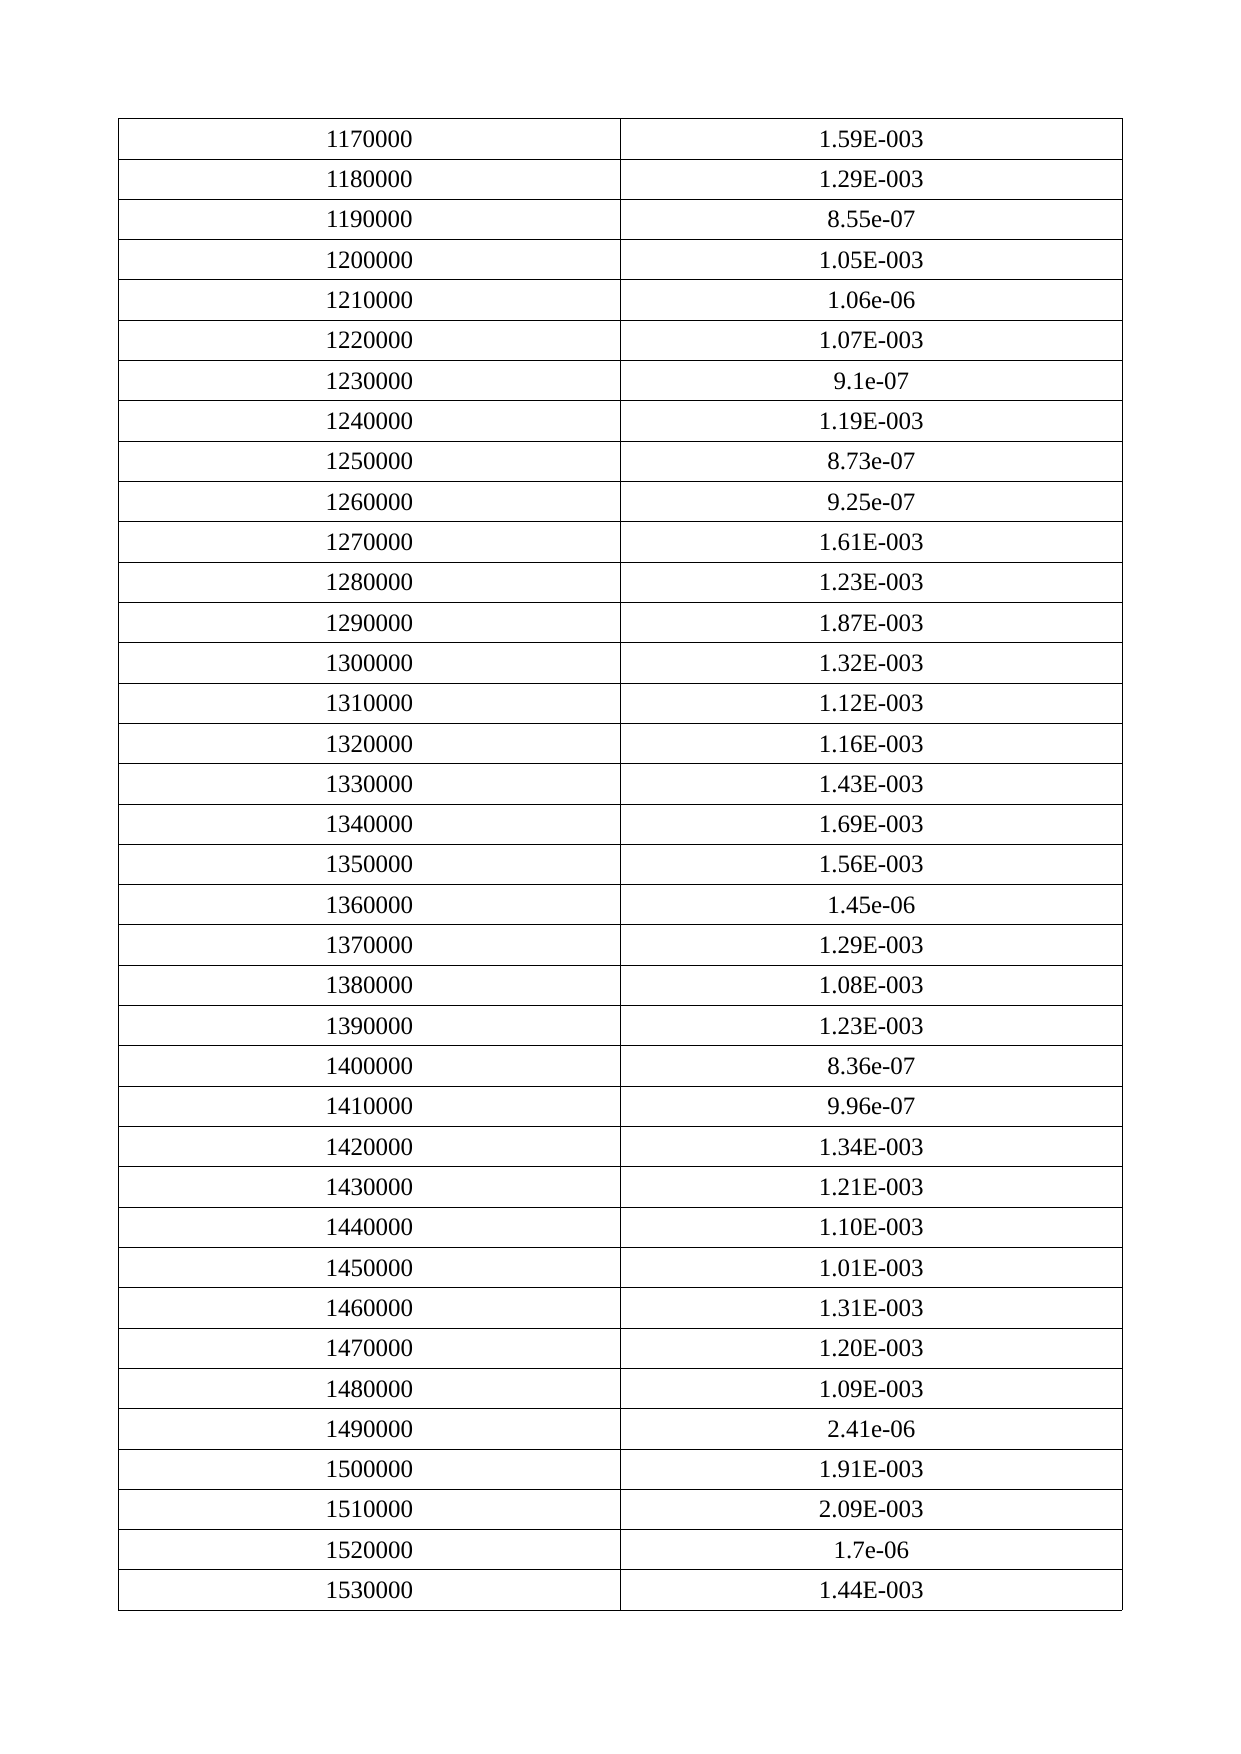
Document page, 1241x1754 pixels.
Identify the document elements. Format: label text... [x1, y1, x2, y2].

table_cell 1430000 [119, 1167, 620, 1207]
table_cell 1,43E-003 [621, 764, 1122, 803]
table_cell 1,59E-003 [621, 119, 1122, 158]
table_cell 1180000 [119, 160, 620, 199]
table_cell 1,61E-003 [621, 522, 1122, 562]
table_cell 1,32E-003 [621, 643, 1122, 682]
table_cell 1310000 [119, 684, 620, 723]
table_cell 9.1e-07 [621, 361, 1122, 400]
table_cell 1340000 [119, 805, 620, 844]
table_cell 1370000 [119, 925, 620, 965]
table_cell 1200000 [119, 240, 620, 279]
table_cell 1300000 [119, 643, 620, 682]
table_cell 1480000 [119, 1369, 620, 1408]
table_cell 1240000 [119, 401, 620, 441]
table_cell 1210000 [119, 280, 620, 320]
table_cell 1,16E-003 [621, 724, 1122, 763]
table_cell 1,01E-003 [621, 1248, 1122, 1287]
table_cell 1460000 [119, 1288, 620, 1327]
table_cell 1330000 [119, 764, 620, 803]
table_cell 1,12E-003 [621, 684, 1122, 723]
table_cell 1510000 [119, 1490, 620, 1529]
table_cell 1,91E-003 [621, 1450, 1122, 1489]
table_cell 1.45e-06 [621, 885, 1122, 924]
table_cell 1,29E-003 [621, 925, 1122, 965]
table_cell 1470000 [119, 1329, 620, 1368]
table_cell 1,10E-003 [621, 1208, 1122, 1247]
table_cell 1450000 [119, 1248, 620, 1287]
table_cell 2,09E-003 [621, 1490, 1122, 1529]
table_cell 1,09E-003 [621, 1369, 1122, 1408]
table_cell 1.7e-06 [621, 1530, 1122, 1569]
table_cell 1320000 [119, 724, 620, 763]
table_cell 1170000 [119, 119, 620, 158]
table_cell 1440000 [119, 1208, 620, 1247]
table_cell 1,31E-003 [621, 1288, 1122, 1327]
table_cell 1,34E-003 [621, 1127, 1122, 1166]
table_cell 1500000 [119, 1450, 620, 1489]
table_cell 1520000 [119, 1530, 620, 1569]
table_cell 1360000 [119, 885, 620, 924]
table_cell 8.73e-07 [621, 442, 1122, 481]
table_cell 1280000 [119, 563, 620, 602]
table_cell 2.41e-06 [621, 1409, 1122, 1448]
table_cell 1220000 [119, 321, 620, 360]
table_cell 1,08E-003 [621, 966, 1122, 1005]
table_cell 1,29E-003 [621, 160, 1122, 199]
table_cell 1,21E-003 [621, 1167, 1122, 1207]
table_cell 1490000 [119, 1409, 620, 1448]
table_cell 1,69E-003 [621, 805, 1122, 844]
table_cell 1,87E-003 [621, 603, 1122, 642]
table_cell 1,23E-003 [621, 1006, 1122, 1045]
table_cell 1,56E-003 [621, 845, 1122, 884]
table_cell 1190000 [119, 200, 620, 239]
table_cell 1,05E-003 [621, 240, 1122, 279]
table_cell 8.55e-07 [621, 200, 1122, 239]
table_cell 1390000 [119, 1006, 620, 1045]
table_cell 1400000 [119, 1046, 620, 1086]
table_cell 1250000 [119, 442, 620, 481]
table_cell 1.06e-06 [621, 280, 1122, 320]
table_cell 1290000 [119, 603, 620, 642]
table_cell 1380000 [119, 966, 620, 1005]
table_cell 1260000 [119, 482, 620, 521]
table_cell 1530000 [119, 1570, 620, 1610]
table_cell 1410000 [119, 1087, 620, 1126]
table_cell 9.25e-07 [621, 482, 1122, 521]
table_cell 1,23E-003 [621, 563, 1122, 602]
table_cell 1,44E-003 [621, 1570, 1122, 1610]
table_cell 1230000 [119, 361, 620, 400]
table_cell 1350000 [119, 845, 620, 884]
table_cell 8.36e-07 [621, 1046, 1122, 1086]
table_cell 1270000 [119, 522, 620, 562]
table_cell 1,20E-003 [621, 1329, 1122, 1368]
table_cell 1,19E-003 [621, 401, 1122, 441]
table_cell 1420000 [119, 1127, 620, 1166]
table_cell 9.96e-07 [621, 1087, 1122, 1126]
table_cell 1,07E-003 [621, 321, 1122, 360]
